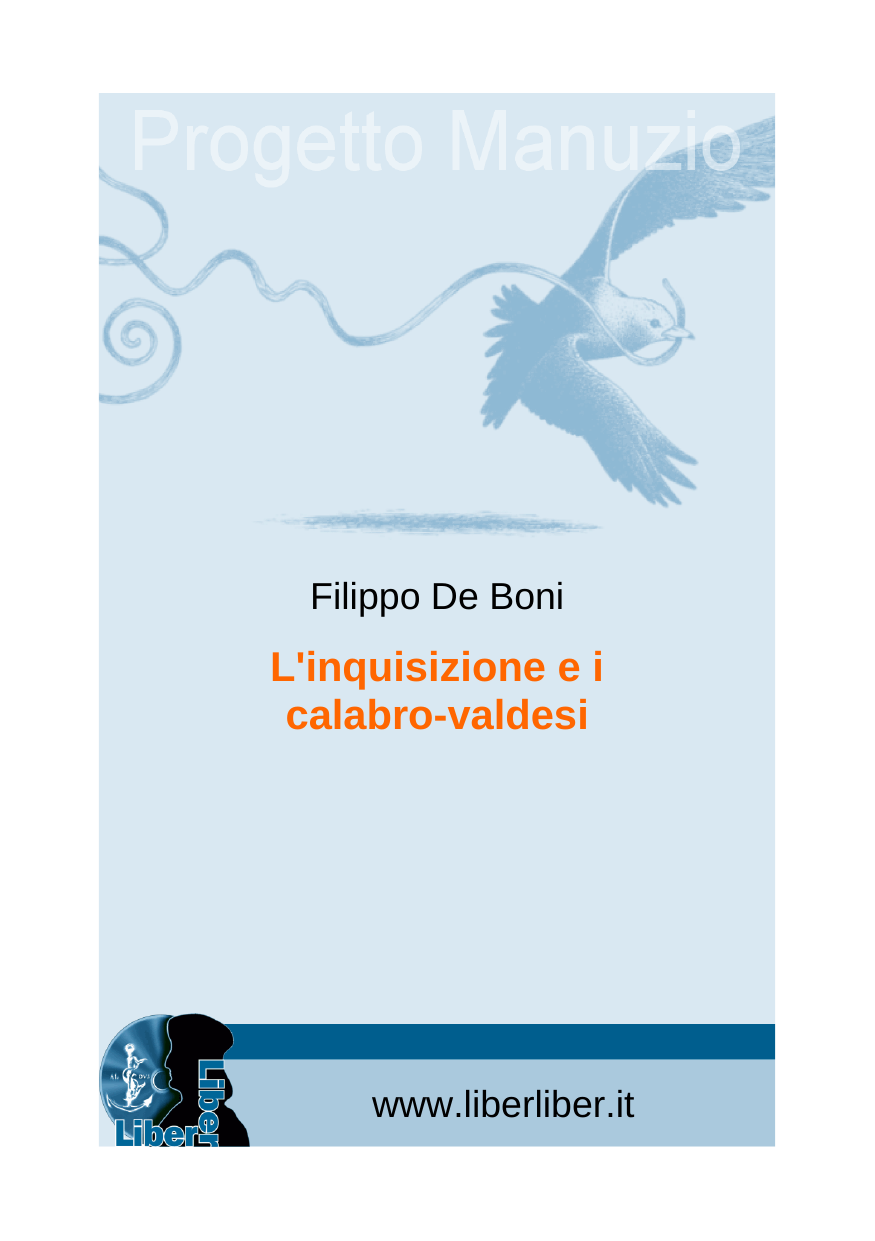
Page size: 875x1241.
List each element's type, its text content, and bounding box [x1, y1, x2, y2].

picture [159, 1139, 170, 1147]
text Filippo De Boni [94, 92, 779, 1149]
text www.liberliber.it [327, 1082, 679, 1125]
picture [98, 93, 775, 1147]
